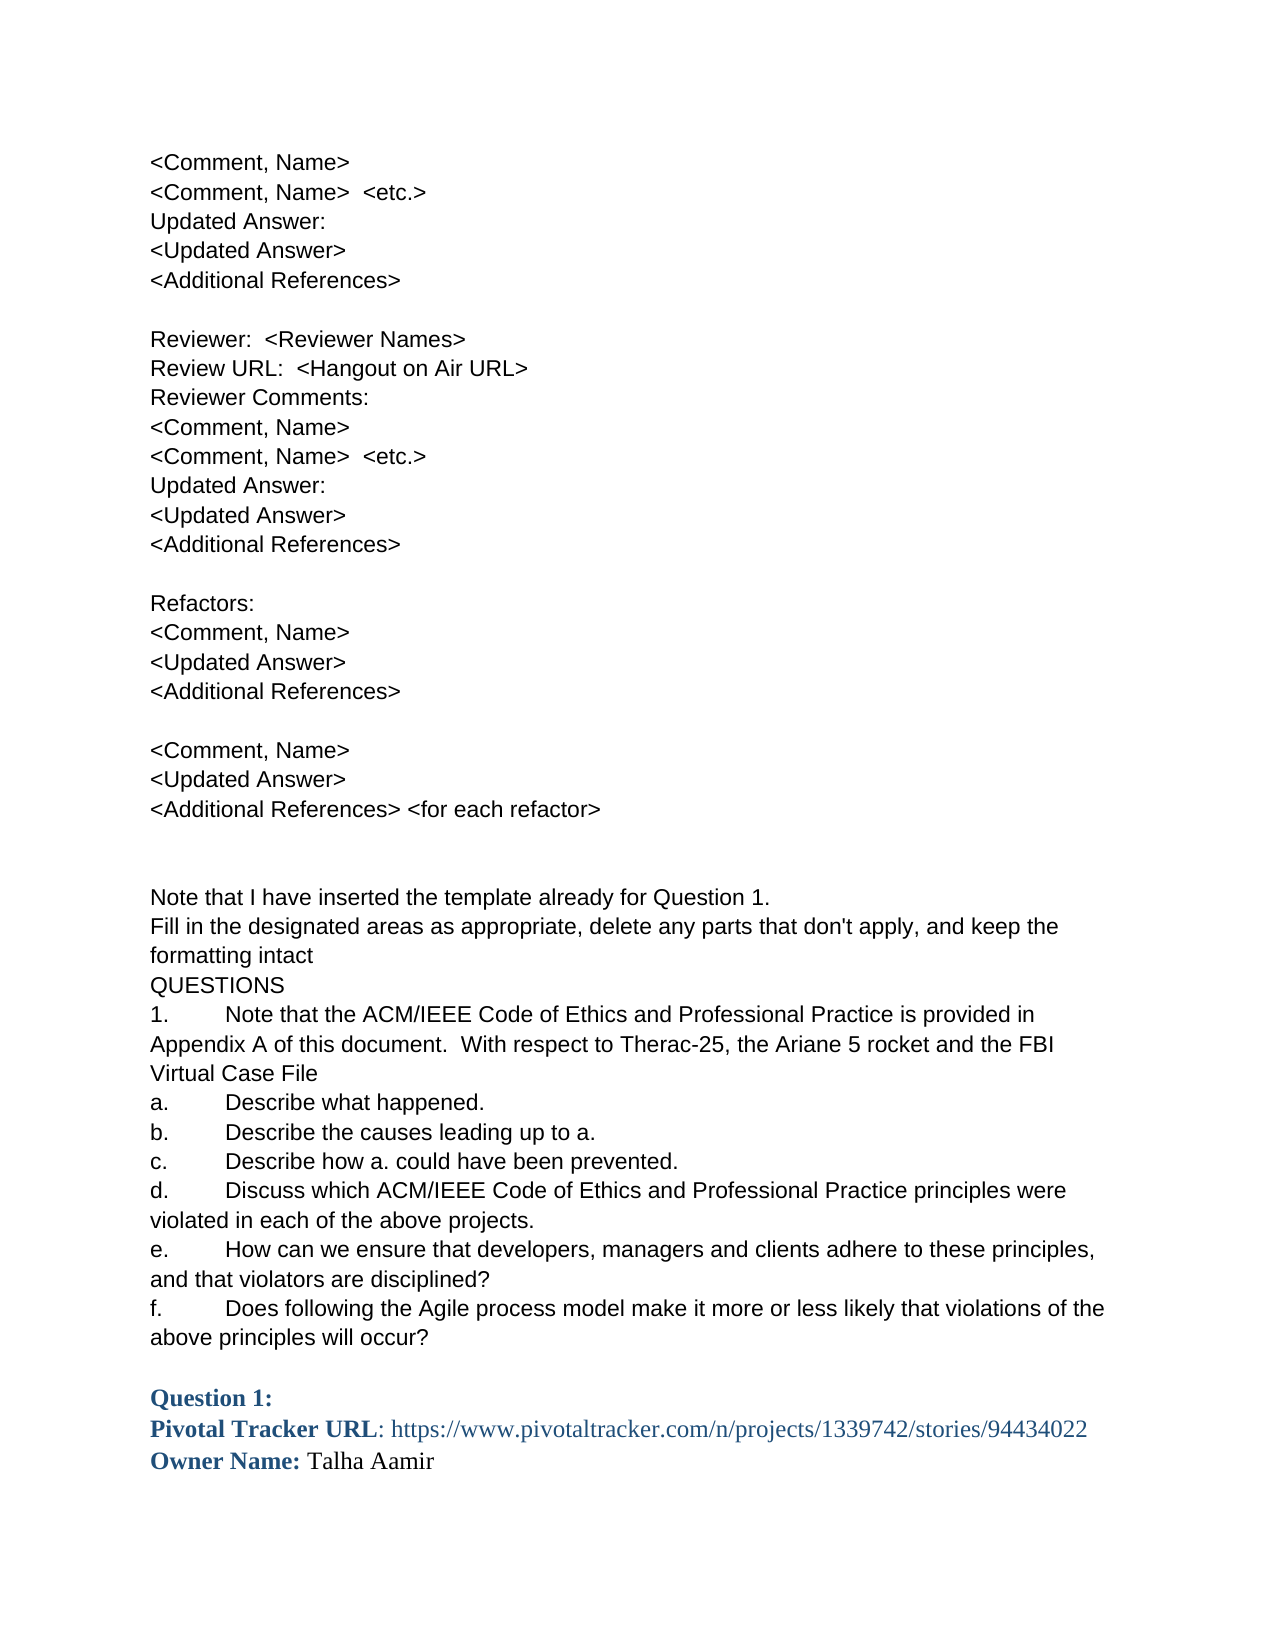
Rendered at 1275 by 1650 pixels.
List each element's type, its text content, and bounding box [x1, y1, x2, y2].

text <Comment, Name> <etc.> [150, 444, 1125, 469]
text <Updated Answer> [150, 502, 1125, 528]
text Owner Name: Talha Aamir [150, 1447, 1125, 1475]
text Updated Answer: [150, 473, 1125, 499]
text Refactors: [150, 591, 1125, 616]
text Note that I have inserted the template already for Question 1. [150, 884, 1125, 910]
text <Comment, Name> [150, 737, 1125, 763]
text <Updated Answer> [150, 767, 1125, 792]
text Pivotal Tracker URL: https://www.pivotaltracker.com/n/projects/1339742/stories/94434022 [150, 1416, 1125, 1443]
text Review URL: <Hangout on Air URL> [150, 356, 1125, 381]
text QUESTIONS [150, 972, 1125, 998]
text Question 1: [150, 1384, 1125, 1411]
text e. How can we ensure that developers, managers and clients adhere to these principles, and that violators are disciplined? [150, 1237, 1125, 1292]
text Updated Answer: [150, 209, 1125, 234]
text a. Describe what happened. [150, 1090, 1125, 1116]
text Reviewer Comments: [150, 385, 1125, 411]
text <Comment, Name> [150, 150, 1125, 176]
text <Additional References> <for each refactor> [150, 796, 1125, 822]
text Reviewer: <Reviewer Names> [150, 326, 1125, 352]
text <Updated Answer> [150, 238, 1125, 264]
text <Additional References> [150, 679, 1125, 704]
text d. Discuss which ACM/IEEE Code of Ethics and Professional Practice principles were violated in each of the above projects. [150, 1178, 1125, 1233]
text Fill in the designated areas as appropriate, delete any parts that don't apply, and keep the formatting intact [150, 914, 1125, 969]
text <Additional References> [150, 267, 1125, 293]
text <Comment, Name> [150, 620, 1125, 646]
text <Comment, Name> [150, 414, 1125, 440]
text b. Describe the causes leading up to a. [150, 1119, 1125, 1145]
text <Comment, Name> <etc.> [150, 179, 1125, 205]
text <Additional References> [150, 532, 1125, 557]
text f. Does following the Agile process model make it more or less likely that violations of the above principles will occur? [150, 1296, 1125, 1351]
text <Updated Answer> [150, 649, 1125, 675]
text c. Describe how a. could have been prevented. [150, 1149, 1125, 1174]
text 1. Note that the ACM/IEEE Code of Ethics and Professional Practice is provided in Appendix A of this document. With respect to Therac-25, the Ariane 5 rocket and the FBI Virtual Case File [150, 1002, 1125, 1086]
